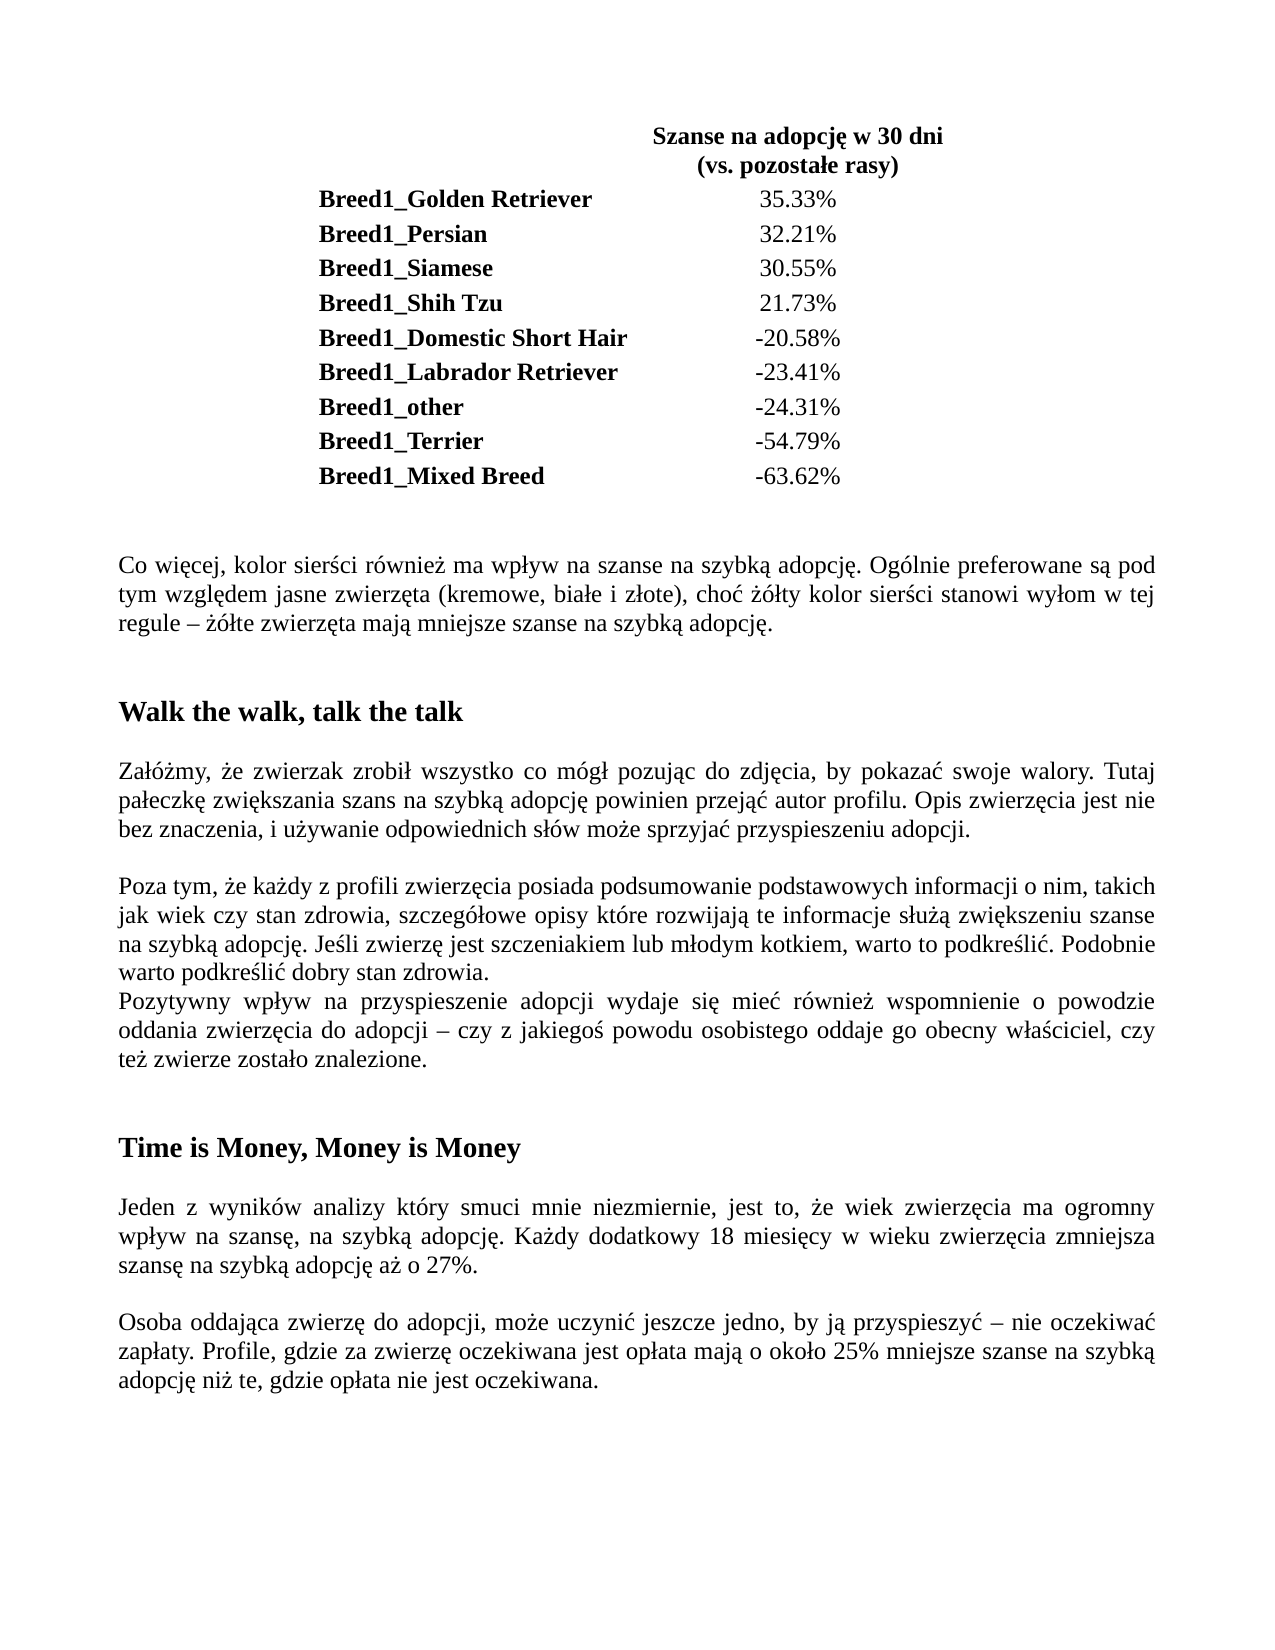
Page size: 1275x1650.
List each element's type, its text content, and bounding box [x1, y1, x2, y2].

text Osoba oddająca zwierzę do adopcji, może uczynić jeszcze jedno, by ją przyspieszyć – nie oczekiwać zapłaty. Profile, gdzie za zwierzę oczekiwana jest opłata mają o około 25% mniejsze szanse na szybką adopcję niż te, gdzie opłata nie jest oczekiwana. [118, 1307, 1157, 1393]
text Co więcej, kolor sierści również ma wpływ na szanse na szybką adopcję. Ogólnie preferowane są pod tym względem jasne zwierzęta (kremowe, białe i złote), choć żółty kolor sierści stanowi wyłom w tej regule – żółte zwierzęta mają mniejsze szanse na szybką adopcję. [118, 550, 1157, 636]
table_cell Breed1_Mixed Breed [316, 458, 636, 493]
table_cell -54.79% [636, 424, 959, 458]
table_cell 30.55% [636, 251, 959, 285]
table_cell Breed1_Persian [316, 216, 636, 251]
text Pozytywny wpływ na przyspieszenie adopcji wydaje się mieć również wspomnienie o powodzie oddania zwierzęcia do adopcji – czy z jakiegoś powodu osobistego oddaje go obecny właściciel, czy też zwierze zostało znalezione. [118, 986, 1157, 1072]
text Poza tym, że każdy z profili zwierzęcia posiada podsumowanie podstawowych informacji o nim, takich jak wiek czy stan zdrowia, szczegółowe opisy które rozwijają te informacje służą zwiększeniu szanse na szybką adopcję. Jeśli zwierzę jest szczeniakiem lub młodym kotkiem, warto to podkreślić. Podobnie warto podkreślić dobry stan zdrowia. [118, 871, 1157, 986]
table_cell Breed1_Labrador Retriever [316, 354, 636, 389]
text Walk the walk, talk the talk [118, 694, 1157, 727]
table_header Szanse na adopcję w 30 dni (vs. pozostałe rasy) [636, 118, 959, 181]
text Załóżmy, że zwierzak zrobił wszystko co mógł pozując do zdjęcia, by pokazać swoje walory. Tutaj pałeczkę zwiększania szans na szybką adopcję powinien przejąć autor profilu. Opis zwierzęcia jest nie bez znaczenia, i używanie odpowiednich słów może sprzyjać przyspieszeniu adopcji. [118, 756, 1157, 842]
table_cell 21.73% [636, 285, 959, 320]
table_cell -23.41% [636, 354, 959, 389]
table_cell Breed1_Siamese [316, 251, 636, 285]
text Jeden z wyników analizy który smuci mnie niezmiernie, jest to, że wiek zwierzęcia ma ogromny wpływ na szansę, na szybką adopcję. Każdy dodatkowy 18 miesięcy w wieku zwierzęcia zmniejsza szansę na szybką adopcję aż o 27%. [118, 1192, 1157, 1278]
table_cell Breed1_other [316, 389, 636, 423]
table_cell 32.21% [636, 216, 959, 251]
table_cell Breed1_Shih Tzu [316, 285, 636, 320]
text Time is Money, Money is Money [118, 1130, 1157, 1163]
table_cell Breed1_Golden Retriever [316, 181, 636, 216]
table_cell 35.33% [636, 181, 959, 216]
table_header [316, 118, 636, 181]
table_cell Breed1_Domestic Short Hair [316, 320, 636, 354]
table_cell Breed1_Terrier [316, 424, 636, 458]
table_cell -20.58% [636, 320, 959, 354]
table_cell -24.31% [636, 389, 959, 423]
table_cell -63.62% [636, 458, 959, 493]
